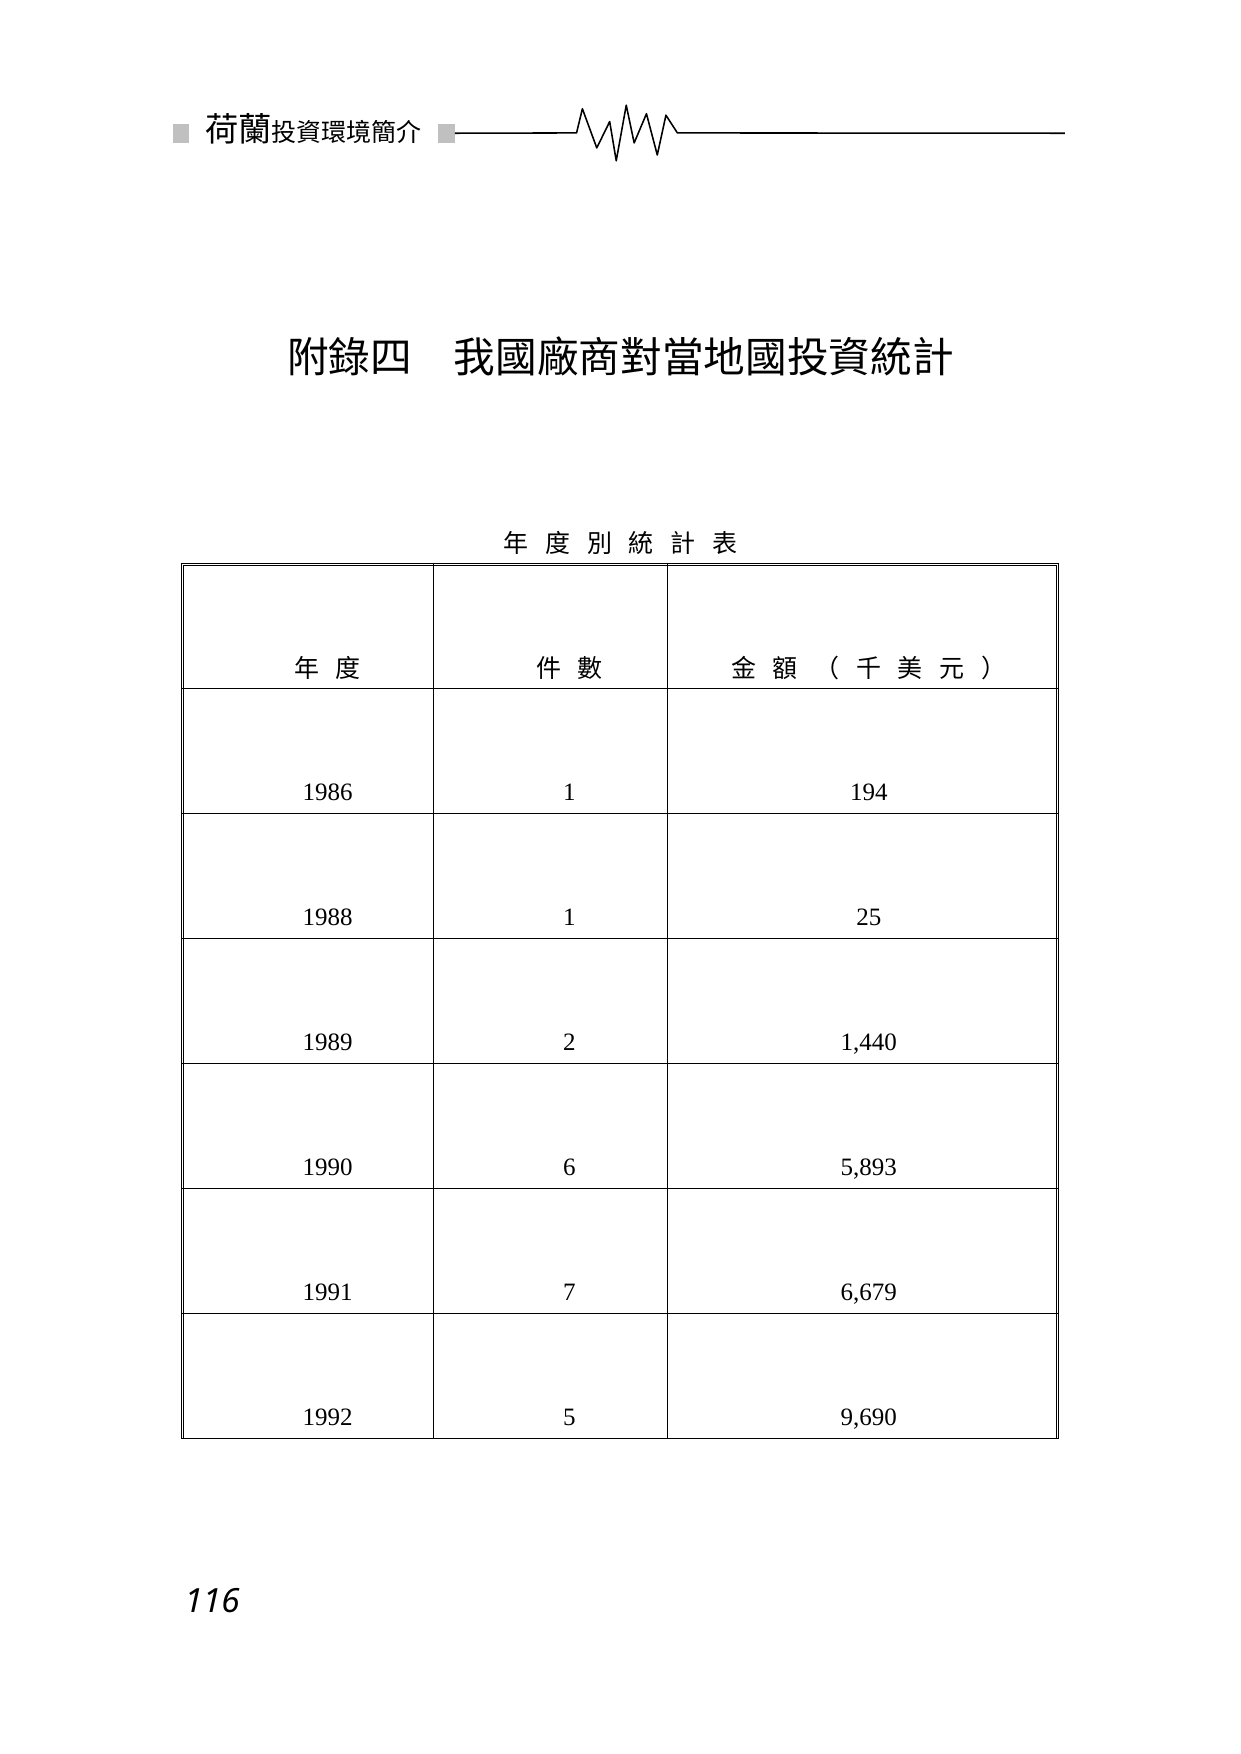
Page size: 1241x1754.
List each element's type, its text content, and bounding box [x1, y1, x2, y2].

text 年度別統計表 [183, 500, 1058, 563]
table_cell 1992 [184, 1314, 433, 1438]
table_cell 6 [434, 1064, 667, 1188]
text 附錄四 我國廠商對當地國投資統計 [183, 313, 1058, 375]
table_cell 1,440 [668, 939, 1056, 1063]
table_cell 25 [668, 814, 1056, 938]
table_cell 2 [434, 939, 667, 1063]
table_cell 1 [434, 814, 667, 938]
table_cell 1 [434, 689, 667, 813]
table_cell 1986 [184, 689, 433, 813]
table_header 年度 [184, 566, 433, 688]
table_cell 5 [434, 1314, 667, 1438]
table_cell 5,893 [668, 1064, 1056, 1188]
table_cell 194 [668, 689, 1056, 813]
table_cell 6,679 [668, 1189, 1056, 1313]
table_cell 1988 [184, 814, 433, 938]
table_cell 1989 [184, 939, 433, 1063]
table_header 金額（千美元） [668, 566, 1056, 688]
table_cell 1991 [184, 1189, 433, 1313]
table_cell 7 [434, 1189, 667, 1313]
table_cell 9,690 [668, 1314, 1056, 1438]
table_cell 1990 [184, 1064, 433, 1188]
table_header 件數 [434, 566, 667, 688]
